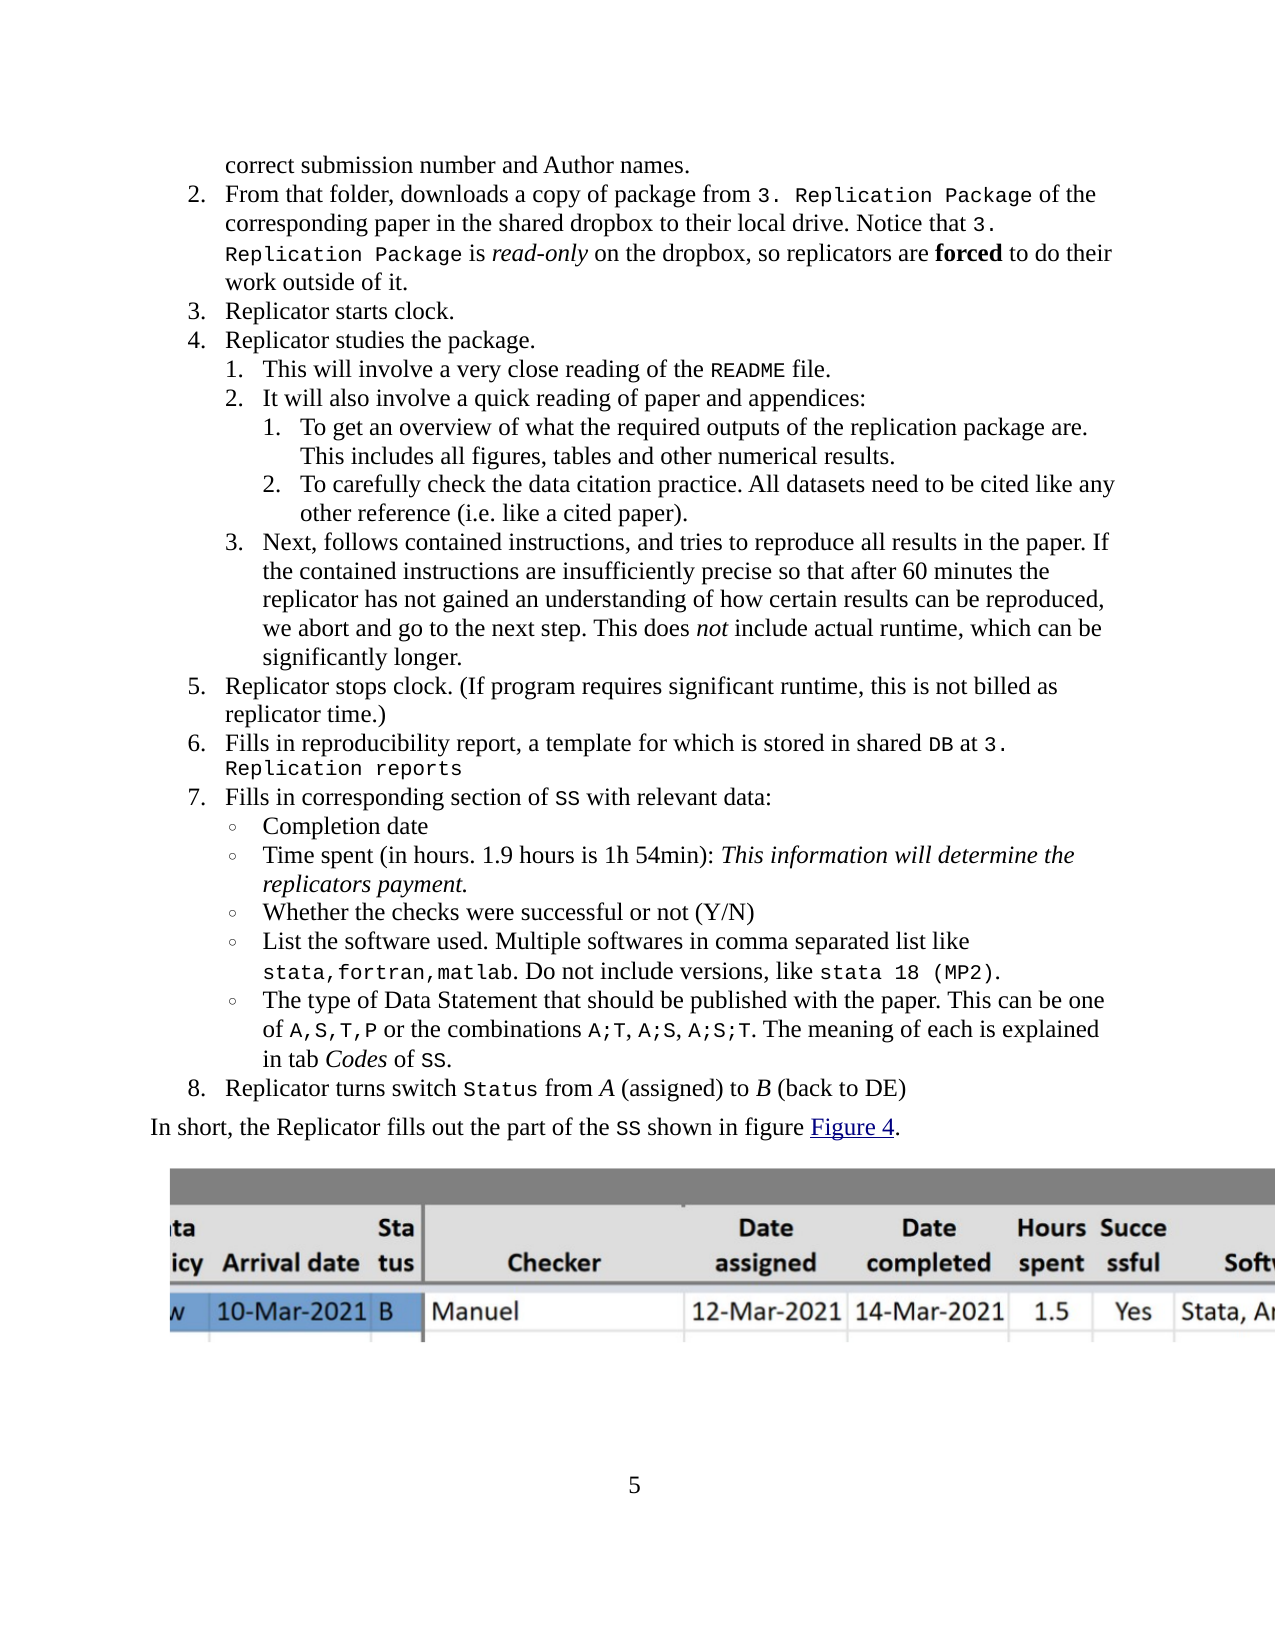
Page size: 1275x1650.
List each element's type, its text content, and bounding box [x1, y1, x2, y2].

list Time spent (in hours. 1.9 hours is 1h 54min): This information will determine the replicators payment. [225, 840, 1125, 897]
list From that folder, downloads a copy of package from 3. Replication Package of the corresponding paper in the shared dropbox to their local drive. Notice that 3. Replication Package is read-only on the dropbox, so replicators are forced to do their work outside of it. [187, 179, 1125, 296]
list The type of Data Statement that should be published with the paper. This can be one of A,S,T,P or the combinations A;T, A;S, A;S;T. The meaning of each is explained in tab Codes of SS. [225, 985, 1125, 1073]
list Next, follows contained instructions, and tries to reproduce all results in the paper. If the contained instructions are insufficiently precise so that after 60 minutes the replicator has not gained an understanding of how certain results can be reproduced, we abort and go to the next step. This does not include actual runtime, which can be significantly longer. [225, 527, 1125, 671]
list Fills in reproducibility report, a template for which is stored in shared DB at 3. Replication reports [187, 728, 1125, 782]
list Completion date [225, 811, 1125, 840]
list List the software used. Multiple softwares in comma separated list like stata,fortran,matlab. Do not include versions, like stata 18 (MP2). [225, 926, 1125, 985]
list Replicator starts clock. [187, 296, 1125, 325]
list Replicator studies the package. [187, 325, 1125, 354]
list Replicator turns switch Status from A (assigned) to B (back to DE) [187, 1073, 1125, 1103]
picture [150, 1159, 1275, 1359]
list Fills in corresponding section of SS with relevant data: [187, 782, 1125, 811]
list correct submission number and Author names. [187, 150, 1125, 179]
text In short, the Replicator fills out the part of the SS shown in figure Figure 4. [150, 1112, 1125, 1141]
list To get an overview of what the required outputs of the replication package are. This includes all figures, tables and other numerical results. [262, 412, 1125, 469]
list It will also involve a quick reading of paper and appendices: [225, 383, 1125, 412]
list This will involve a very close reading of the README file. [225, 354, 1125, 383]
list To carefully check the data citation practice. All datasets need to be cited like any other reference (i.e. like a cited paper). [262, 469, 1125, 527]
list Replicator stops clock. (If program requires significant runtime, this is not billed as replicator time.) [187, 671, 1125, 728]
list Whether the checks were successful or not (Y/N) [225, 897, 1125, 926]
